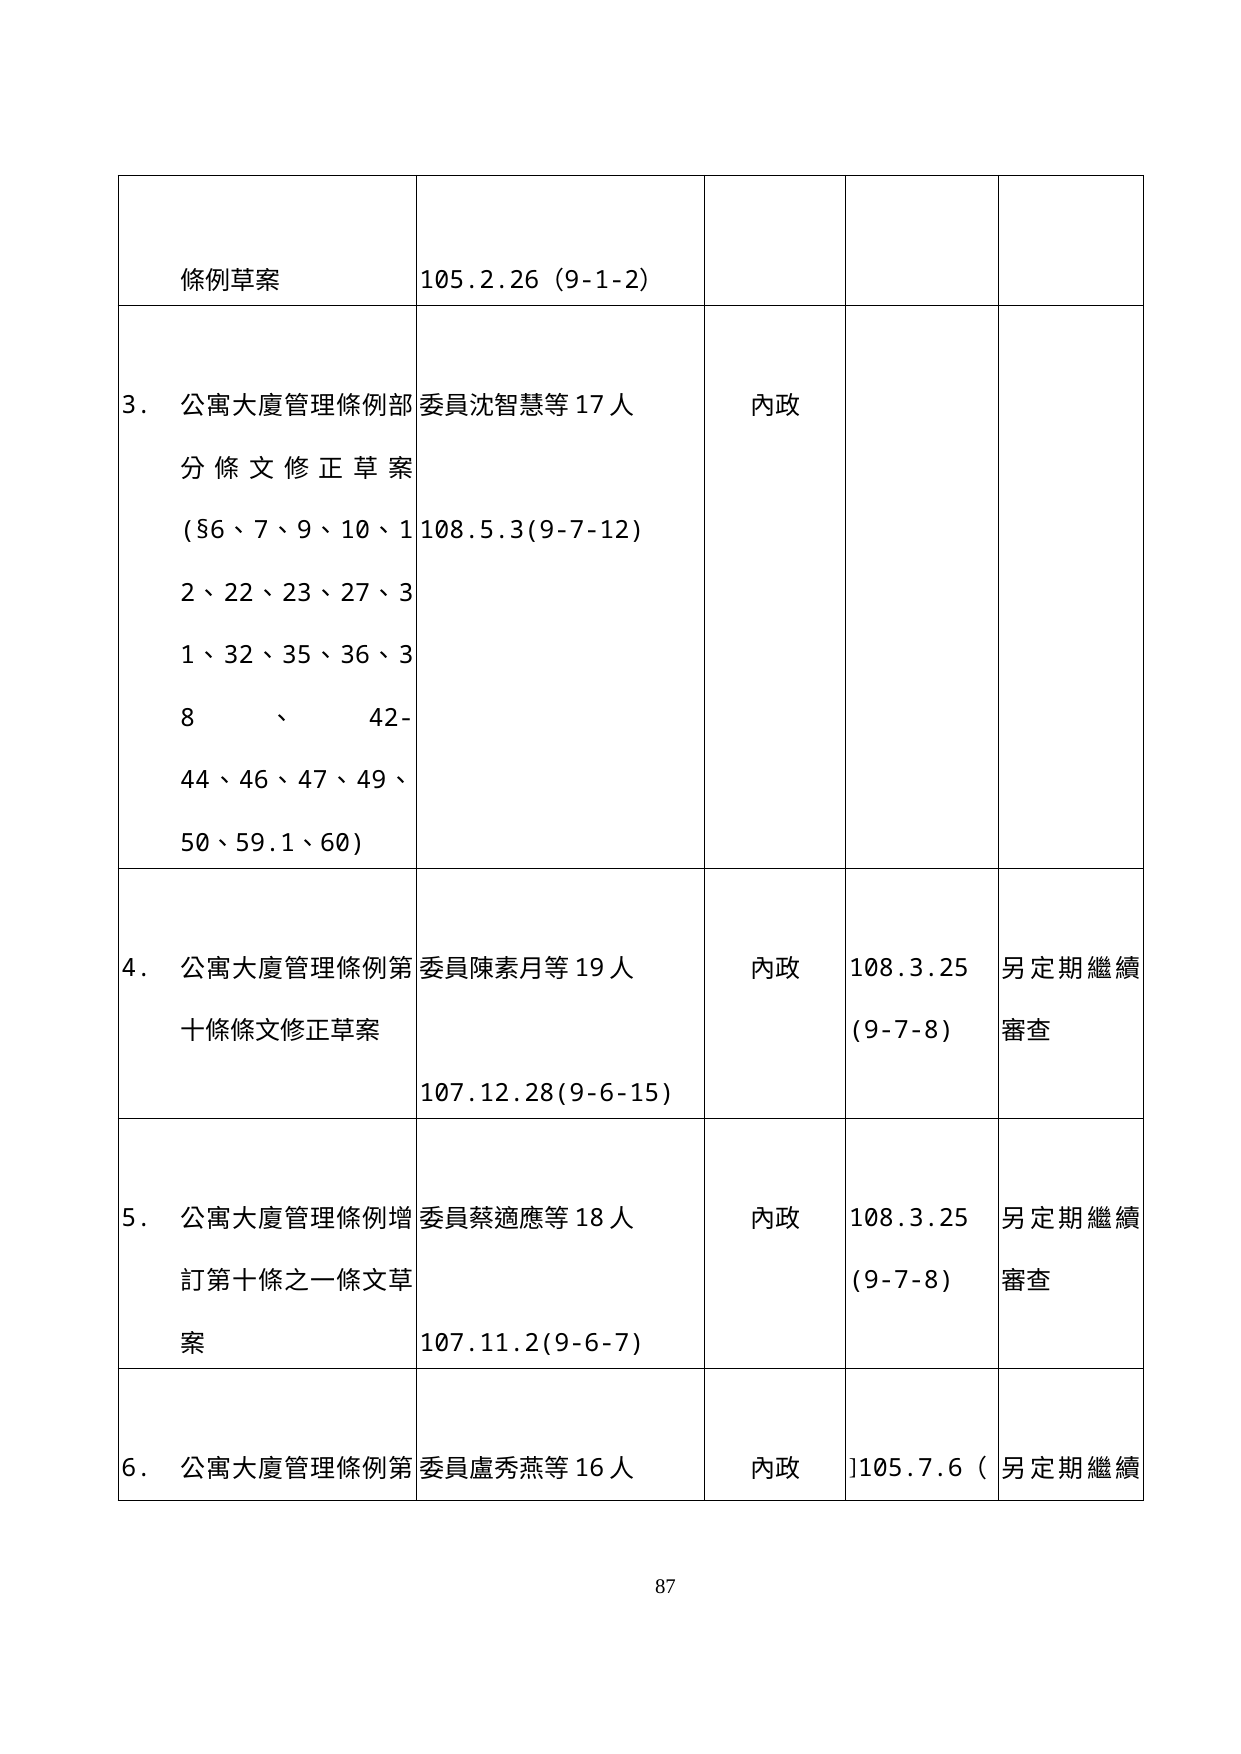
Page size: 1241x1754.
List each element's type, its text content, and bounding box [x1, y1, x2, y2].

table_cell 108.3.25 (9-7-8) [846, 869, 998, 1117]
table_cell 條例草案 [177, 176, 416, 305]
table_cell 委員盧秀燕等16人 [417, 1369, 704, 1500]
table_cell 內政 [705, 869, 845, 1117]
table_cell 另定期繼續審查 [999, 869, 1143, 1117]
table_cell 公寓大廈管理條例增訂第十條之一條文草案 [177, 1119, 416, 1367]
table_cell [119, 306, 177, 867]
table_cell [119, 1369, 177, 1500]
table_cell [846, 176, 998, 305]
table_cell 公寓大廈管理條例第 [177, 1369, 416, 1500]
table_cell 內政 [705, 306, 845, 867]
table_cell 另定期繼續審查 [999, 1119, 1143, 1367]
table_cell [999, 176, 1143, 305]
table_cell [999, 306, 1143, 867]
table_cell [705, 176, 845, 305]
table_cell 委員蔡適應等18人 107.11.2(9-6-7) [417, 1119, 704, 1367]
table_cell 105.2.26（9-1-2） [417, 176, 704, 305]
table_cell [119, 869, 177, 1117]
table_cell [846, 306, 998, 867]
table_cell 內政 [705, 1369, 845, 1500]
table_cell 委員陳素月等19人 107.12.28(9-6-15) [417, 869, 704, 1117]
table_cell 另定期繼續 [999, 1369, 1143, 1500]
table_cell 公寓大廈管理條例第十條條文修正草案 [177, 869, 416, 1117]
table_cell 委員沈智慧等17人 108.5.3(9-7-12) [417, 306, 704, 867]
table_cell 108.3.25 (9-7-8) [846, 1119, 998, 1367]
table_cell [119, 1119, 177, 1367]
table_cell 105.7.6（ [846, 1369, 998, 1500]
table_cell 內政 [705, 1119, 845, 1367]
table_cell [119, 176, 177, 305]
table_cell 公寓大廈管理條例部分條文修正草案(§6、7、9、10、12、22、23、27、31、32、35、36、38、42-44、46、47、49、50、59.1、60) [177, 306, 416, 867]
